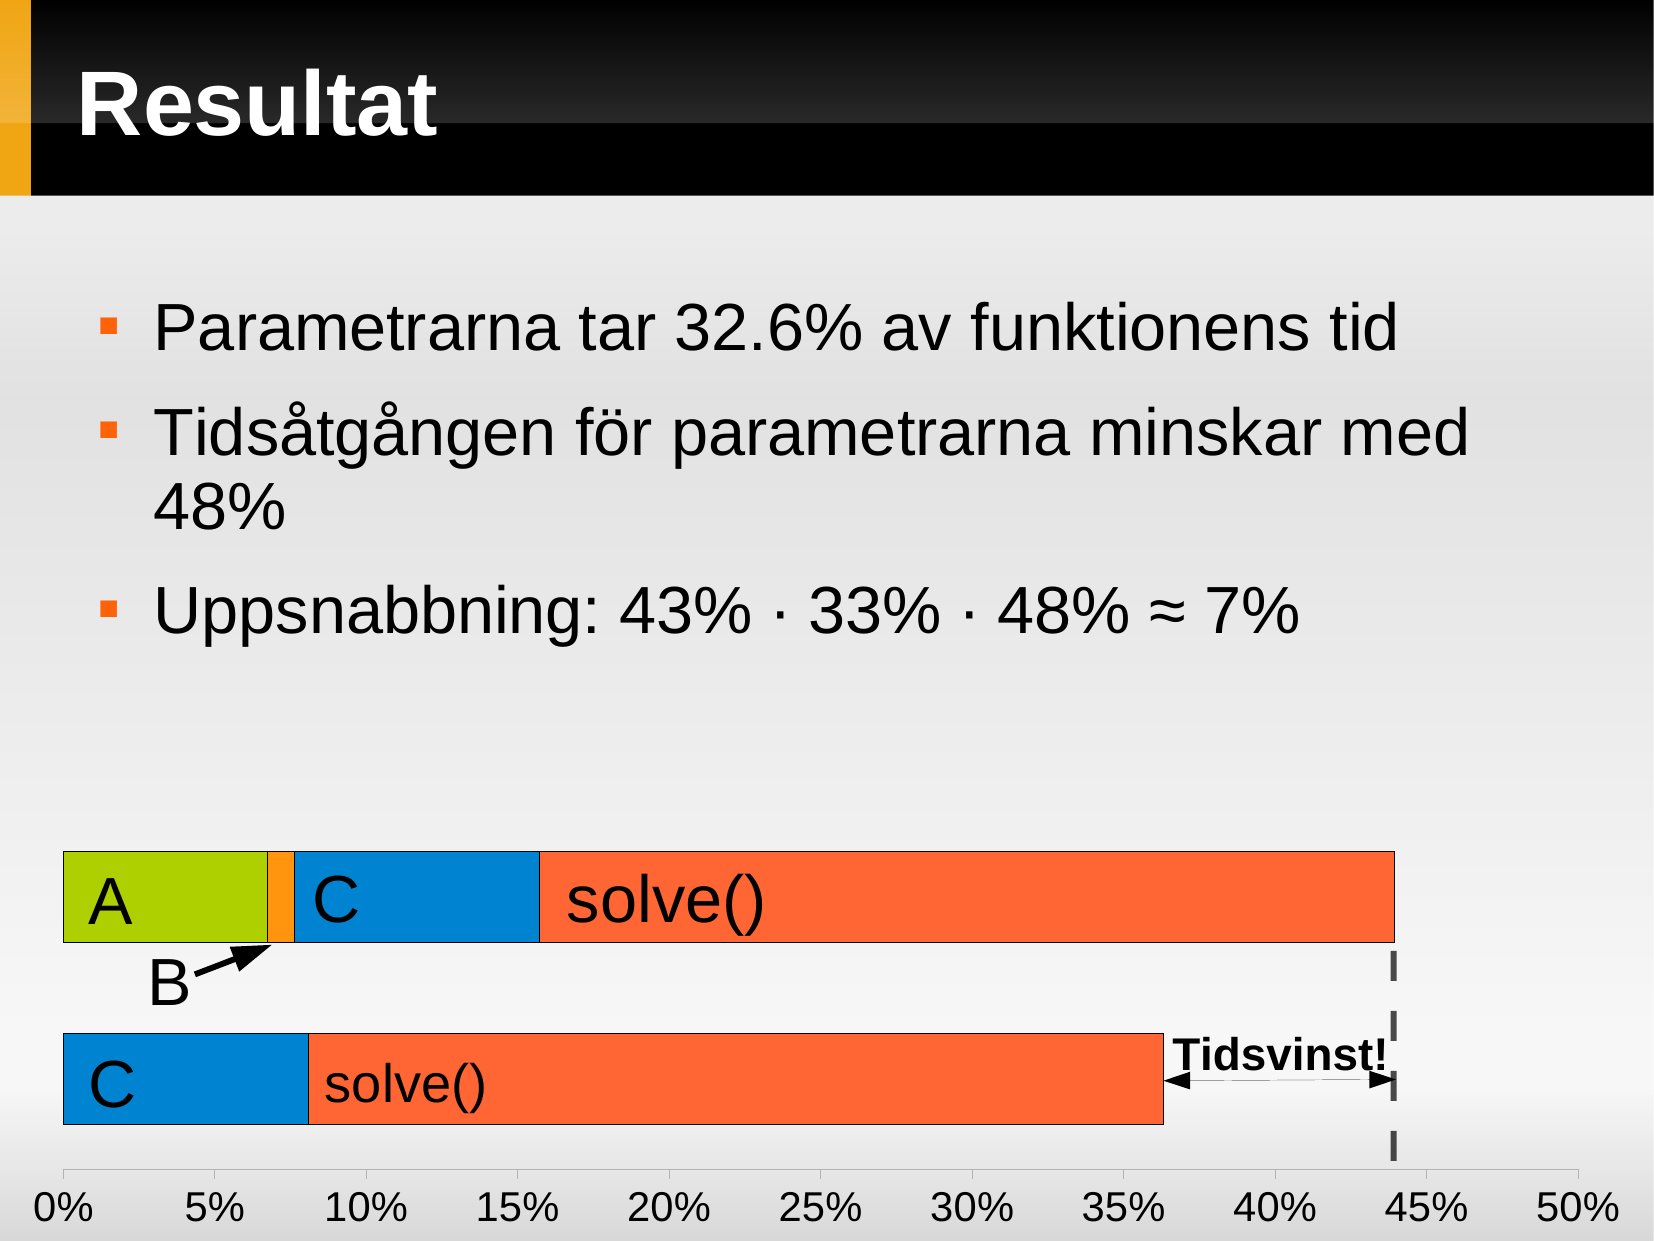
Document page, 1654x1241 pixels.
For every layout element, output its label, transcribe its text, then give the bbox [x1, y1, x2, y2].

list C [88, 1047, 201, 1123]
title Resultat [76, 7, 1565, 200]
list C [312, 862, 426, 938]
chart [0, 797, 1654, 1241]
picture [0, 0, 1654, 797]
list B [147, 944, 260, 1034]
list solve() [324, 1053, 567, 1128]
text_box Tidsvinst! [1157, 1021, 1424, 1088]
list solve() [566, 862, 945, 938]
list Parametrarna tar 32.6% av funktionens tid Tidsåtgången för parametrarna minskar med 48% Uppsnabbning: 43% ∙ 33% ∙ 48% ≈ 7% [82, 290, 1571, 768]
list A [88, 864, 201, 939]
